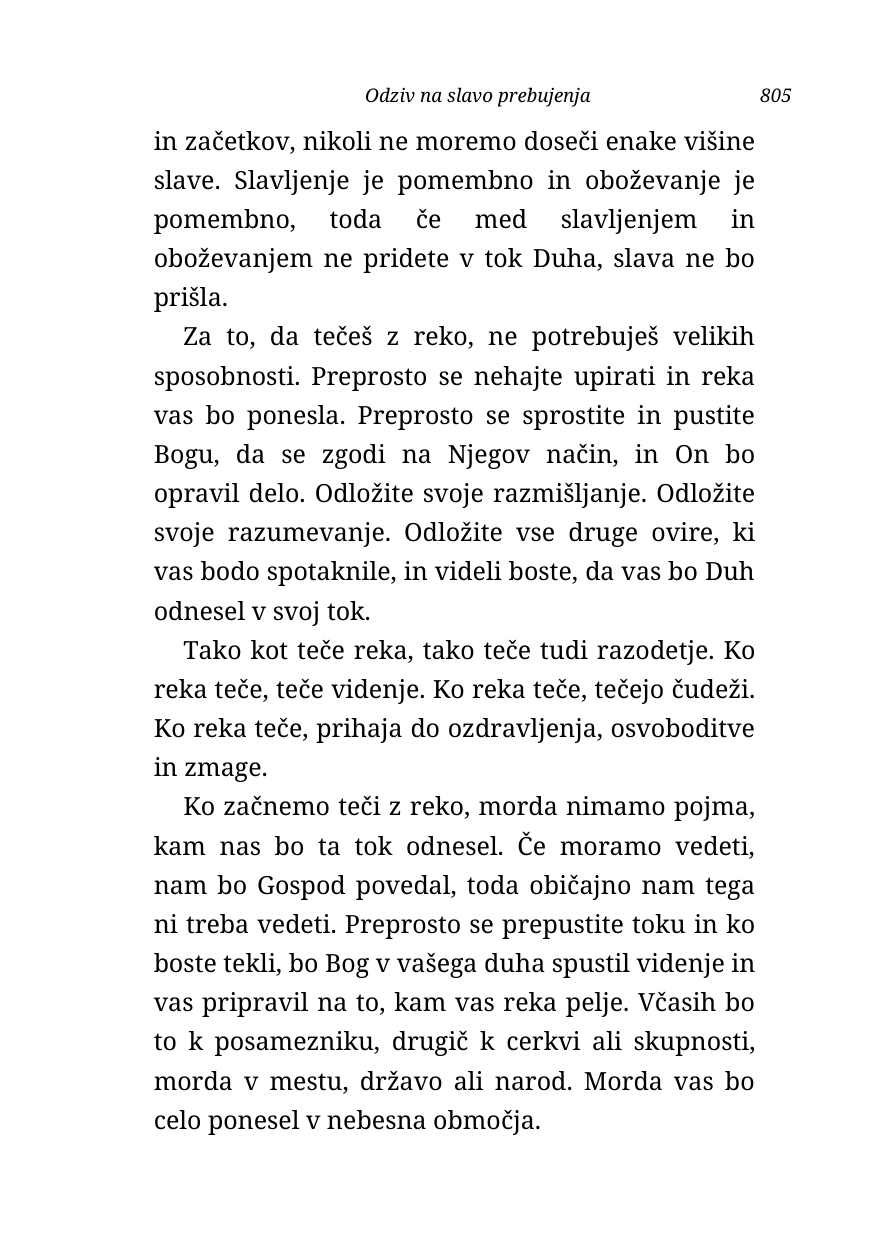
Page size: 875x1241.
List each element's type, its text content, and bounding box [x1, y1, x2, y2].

text in začetkov, nikoli ne moremo doseči enake višine slave. Slavljenje je pomembno in oboževanje je pomembno, toda če med slavljenjem in oboževanjem ne pridete v tok Duha, slava ne bo prišla. [153, 123, 756, 314]
text Ko začnemo teči z reko, morda nimamo pojma, kam nas bo ta tok odnesel. Če moramo vedeti, nam bo Gospod povedal, toda običajno nam tega ni treba vedeti. Preprosto se prepustite toku in ko boste tekli, bo Bog v vašega duha spustil videnje in vas pripravil na to, kam vas reka pelje. Včasih bo to k posamezniku, drugič k cerkvi ali skupnosti, morda v mestu, državo ali narod. Morda vas bo celo ponesel v nebesna območja. [153, 789, 756, 1136]
text Za to, da tečeš z reko, ne potrebuješ velikih sposobnosti. Preprosto se nehajte upirati in reka vas bo ponesla. Preprosto se sprostite in pustite Bogu, da se zgodi na Njegov način, in On bo opravil delo. Odložite svoje razmišljanje. Odložite svoje razumevanje. Odložite vse druge ovire, ki vas bodo spotaknile, in videli boste, da vas bo Duh odnesel v svoj tok. [153, 319, 756, 627]
text Tako kot teče reka, tako teče tudi razodetje. Ko reka teče, teče videnje. Ko reka teče, tečejo čudeži. Ko reka teče, prihaja do ozdravljenja, osvoboditve in zmage. [153, 632, 756, 784]
